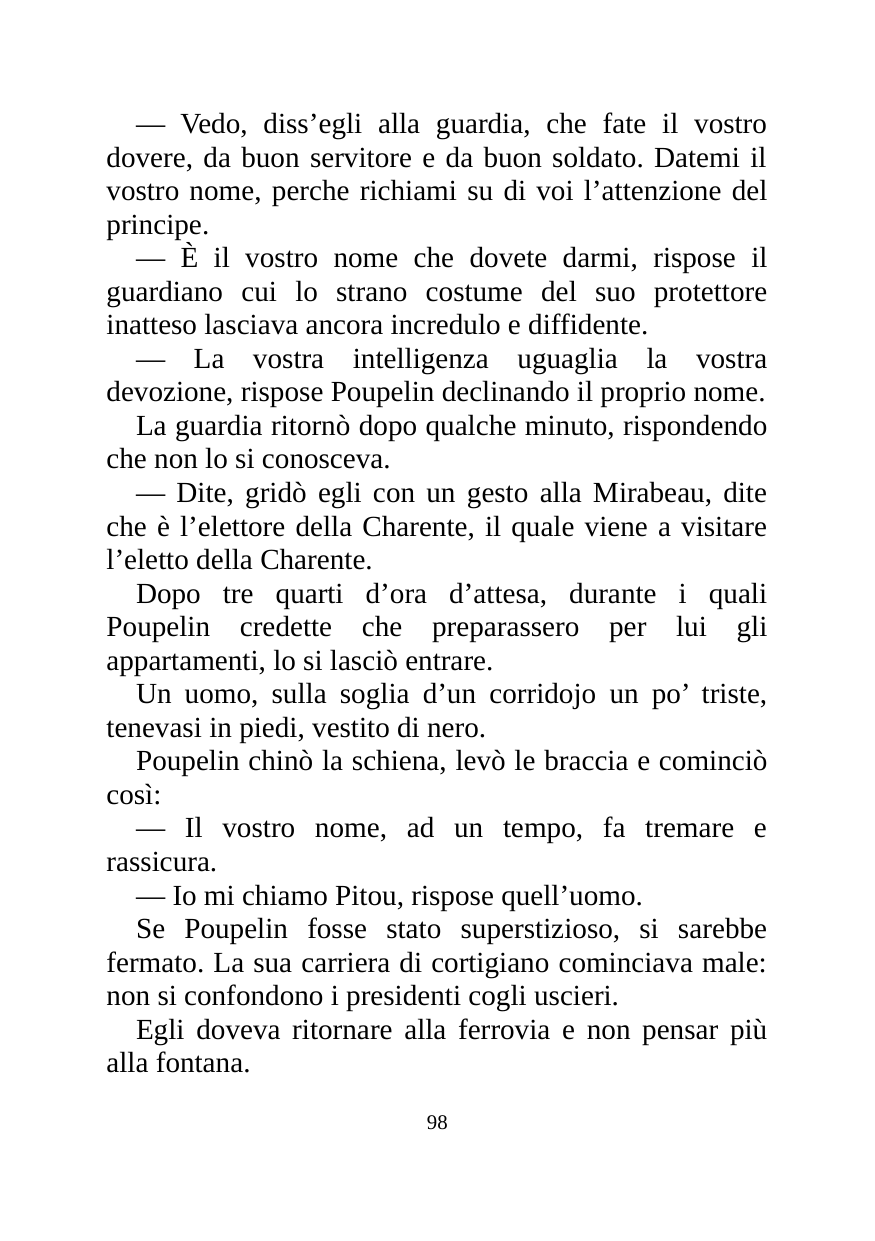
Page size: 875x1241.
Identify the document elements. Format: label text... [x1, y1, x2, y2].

text — Io mi chiamo Pitou, rispose quell’uomo. [106, 878, 768, 911]
text Un uomo, sulla soglia d’un corridojo un po’ triste, tenevasi in piedi, vestito di nero. [106, 676, 768, 743]
text — Il vostro nome, ad un tempo, fa tremare e rassicura. [106, 811, 768, 878]
text La guardia ritornò dopo qualche minuto, rispondendo che non lo si conosceva. [106, 408, 768, 475]
text Se Poupelin fosse stato superstizioso, si sarebbe fermato. La sua carriera di cortigiano cominciava male: non si confondono i presidenti cogli uscieri. [106, 911, 768, 1012]
text Dopo tre quarti d’ora d’attesa, durante i quali Poupelin credette che preparassero per lui gli appartamenti, lo si lasciò entrare. [106, 576, 768, 676]
text — Vedo, diss’egli alla guardia, che fate il vostro dovere, da buon servitore e da buon soldato. Datemi il vostro nome, perche richiami su di voi l’attenzione del principe. [106, 106, 768, 240]
text Poupelin chinò la schiena, levò le braccia e cominciò così: [106, 743, 768, 811]
text — È il vostro nome che dovete darmi, rispose il guardiano cui lo strano costume del suo protettore inatteso lasciava ancora incredulo e diffidente. [106, 240, 768, 341]
text Egli doveva ritornare alla ferrovia e non pensar più alla fontana. [106, 1012, 768, 1079]
text — Dite, gridò egli con un gesto alla Mirabeau, dite che è l’elettore della Charente, il quale viene a visitare l’eletto della Charente. [106, 475, 768, 576]
text — La vostra intelligenza uguaglia la vostra devozione, rispose Poupelin declinando il proprio nome. [106, 341, 768, 408]
